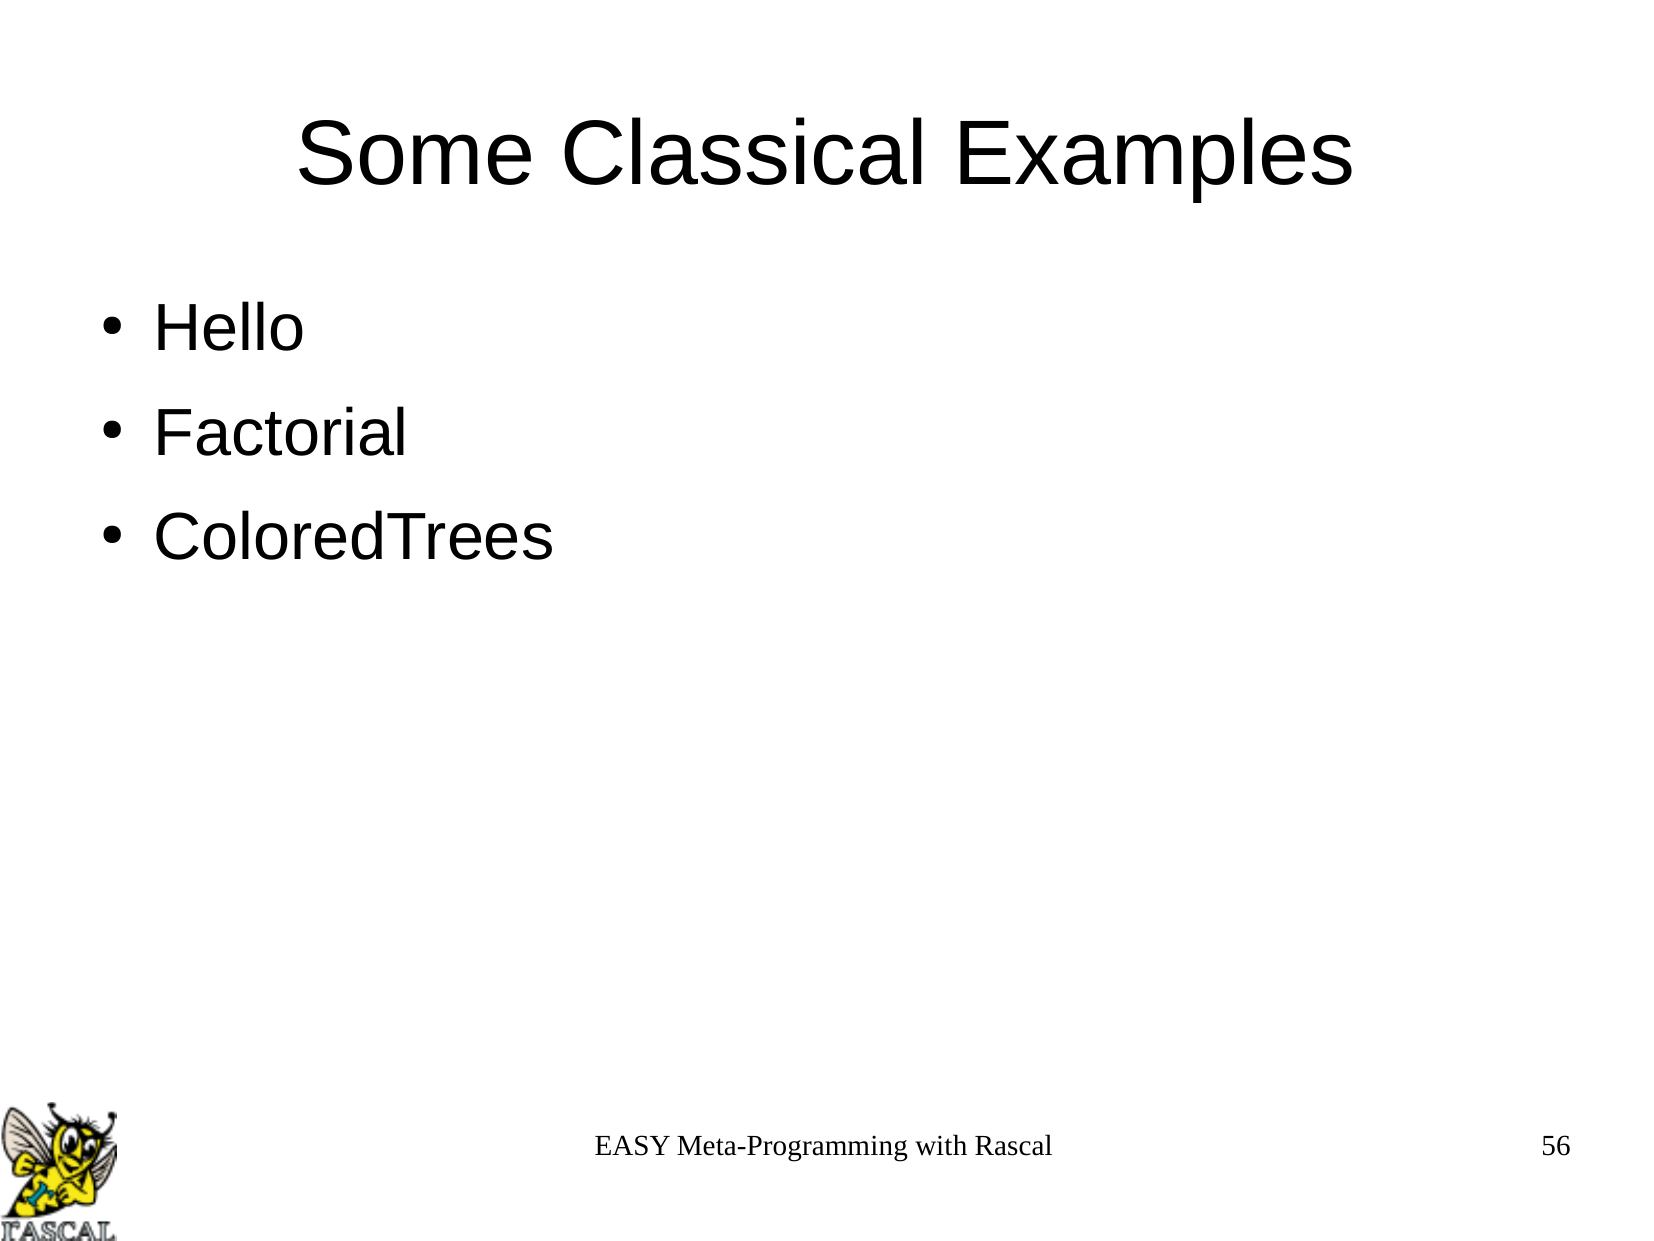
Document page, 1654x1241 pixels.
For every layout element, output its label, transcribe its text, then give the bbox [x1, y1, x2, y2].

picture [0, 1102, 117, 1241]
list Hello Factorial ColoredTrees [82, 290, 1571, 1109]
title Some Classical Examples [82, 49, 1571, 257]
